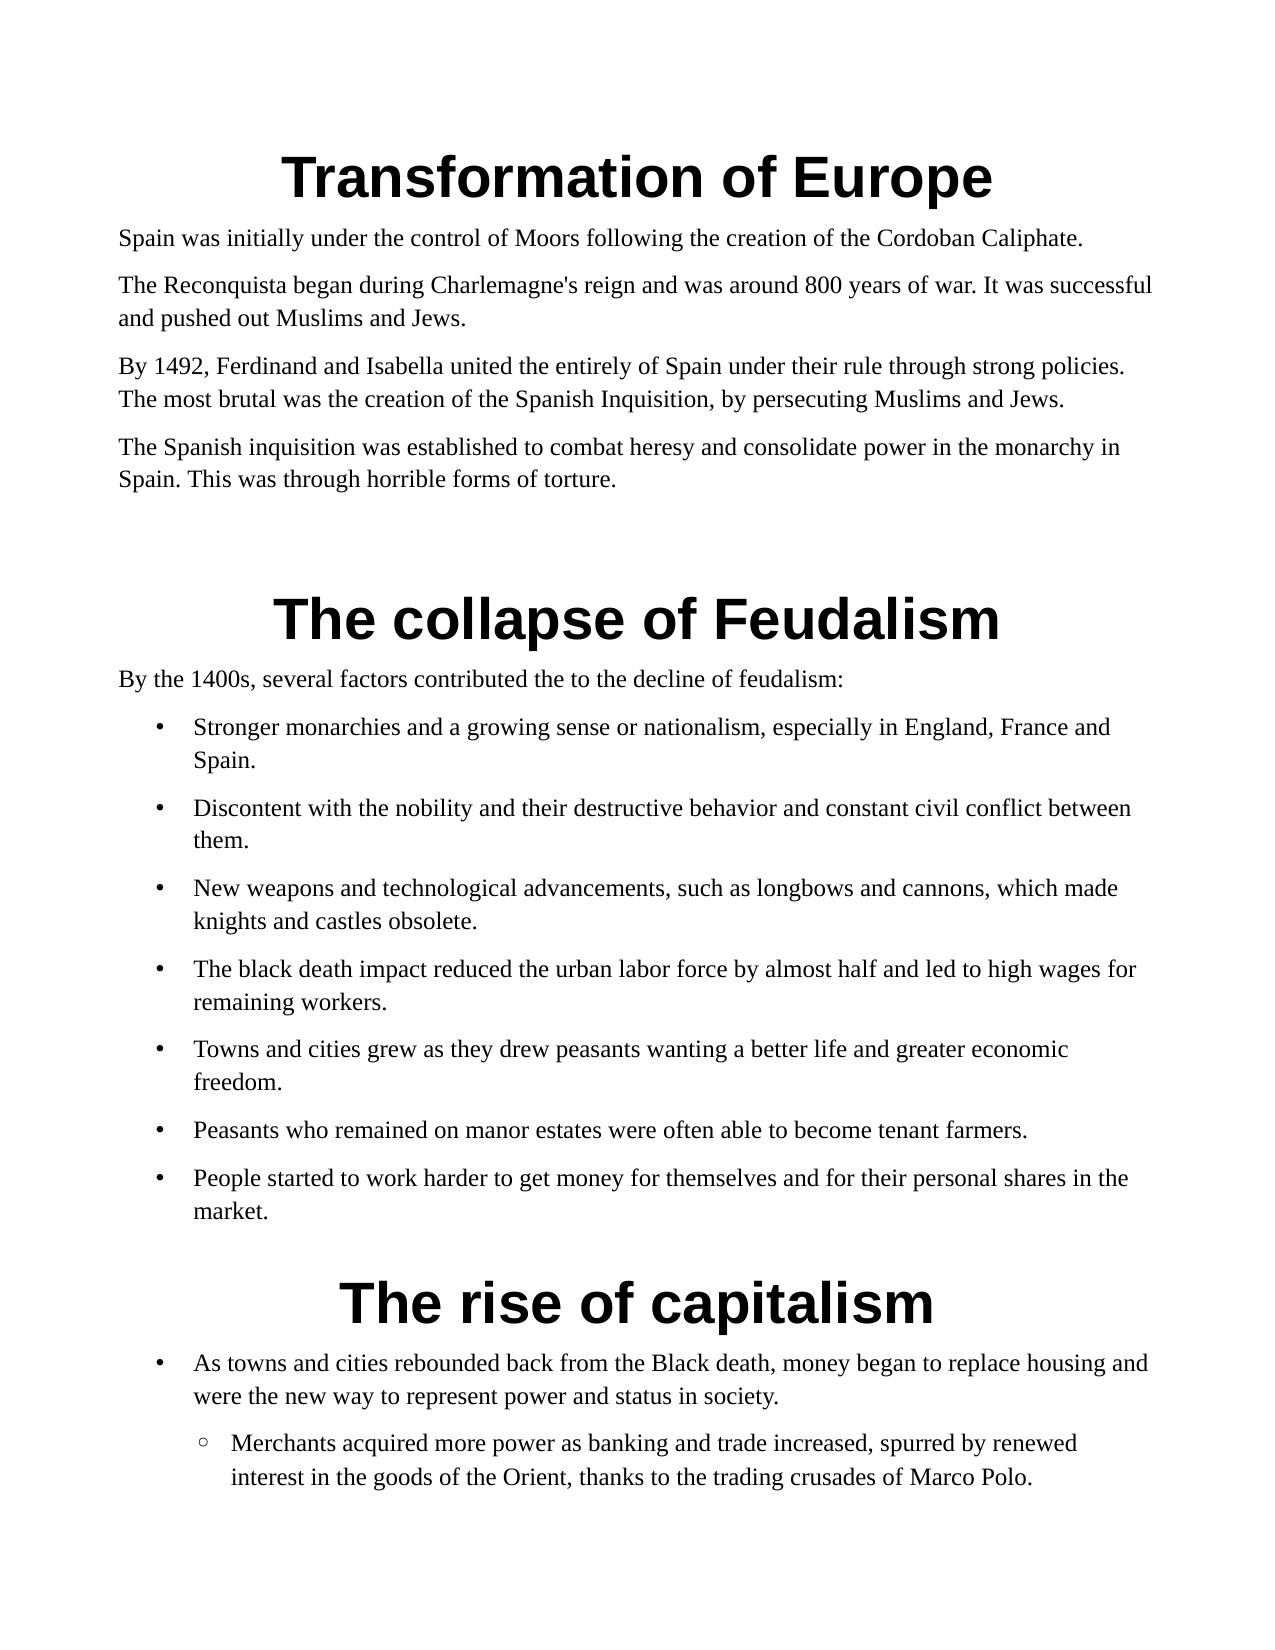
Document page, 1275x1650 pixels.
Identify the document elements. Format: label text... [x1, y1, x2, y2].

text By 1492, Ferdinand and Isabella united the entirely of Spain under their rule through strong policies. The most brutal was the creation of the Spanish Inquisition, by persecuting Muslims and Jews. [118, 351, 1157, 413]
list Discontent with the nobility and their destructive behavior and constant civil conflict between them. [156, 793, 1157, 854]
list People started to work harder to get money for themselves and for their personal shares in the market. [156, 1163, 1157, 1224]
title Transformation of Europe [118, 143, 1157, 210]
list The black death impact reduced the urban labor force by almost half and led to high wages for remaining workers. [156, 954, 1157, 1016]
title The collapse of Feudalism [118, 585, 1157, 652]
list Stronger monarchies and a growing sense or nationalism, especially in England, France and Spain. [156, 712, 1157, 774]
list Peasants who remained on manor estates were often able to become tenant farmers. [156, 1115, 1157, 1144]
list New weapons and technological advancements, such as longbows and cannons, which made knights and castles obsolete. [156, 873, 1157, 935]
list Towns and cities grew as they drew peasants wanting a better life and greater economic freedom. [156, 1034, 1157, 1096]
text By the 1400s, several factors contributed the to the decline of feudalism: [118, 664, 1157, 693]
list As towns and cities rebounded back from the Black death, money began to replace housing and were the new way to represent power and status in society. [156, 1348, 1157, 1410]
text Spain was initially under the control of Moors following the creation of the Cordoban Caliphate. [118, 223, 1157, 251]
title The rise of capitalism [118, 1268, 1157, 1335]
list Merchants acquired more power as banking and trade increased, spurred by renewed interest in the goods of the Orient, thanks to the trading crusades of Marco Polo. [193, 1428, 1157, 1490]
text The Reconquista began during Charlemagne's reign and was around 800 years of war. It was successful and pushed out Muslims and Jews. [118, 270, 1157, 332]
text The Spanish inquisition was established to combat heresy and consolidate power in the monarchy in Spain. This was through horrible forms of torture. [118, 432, 1157, 493]
